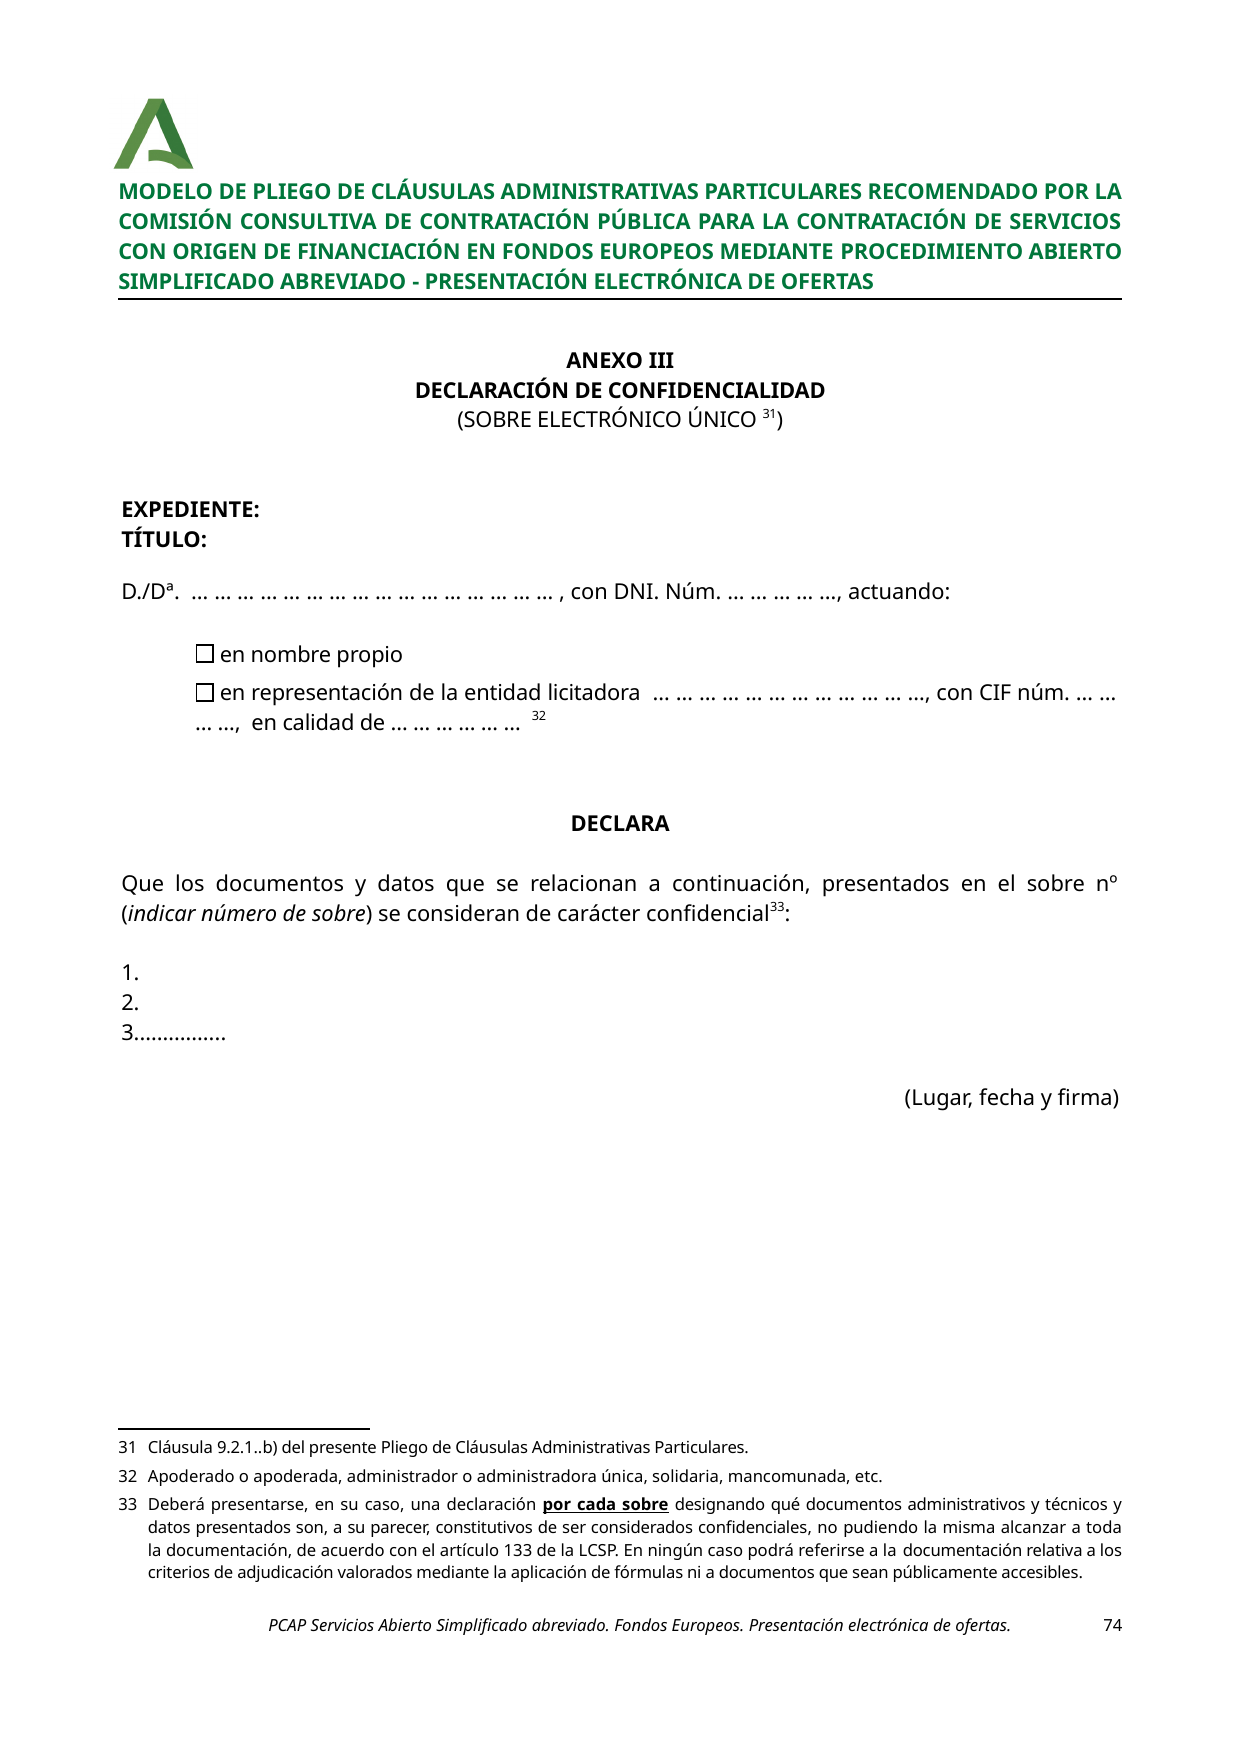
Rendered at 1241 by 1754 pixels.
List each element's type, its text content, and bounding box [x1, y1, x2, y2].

text D./Dª. … … … … … … … … … … … … … … … … , con DNI. Núm. … … … … …, actuando: [118, 576, 1122, 606]
text 2. [118, 987, 1122, 1017]
text DECLARACIÓN DE CONFIDENCIALIDAD [118, 375, 1122, 404]
text Que los documentos y datos que se relacionan a continuación, presentados en el sobre nº (indicar número de sobre) se consideran de carácter confidencial: [118, 868, 1122, 928]
text en nombre propio [189, 639, 1122, 668]
text ANEXO III [118, 342, 1122, 375]
picture [109, 94, 198, 173]
text MODELO DE PLIEGO DE CLÁUSULAS ADMINISTRATIVAS PARTICULARES RECOMENDADO POR LA COMISIÓN CONSULTIVA DE CONTRATACIÓN PÚBLICA PARA LA CONTRATACIÓN DE SERVICIOS CON ORIGEN DE FINANCIACIÓN EN FONDOS EUROPEOS MEDIANTE PROCEDIMIENTO ABIERTO SIMPLIFICADO ABREVIADO - PRESENTACIÓN ELECTRÓNICA DE OFERTAS [118, 176, 1122, 298]
text en representación de la entidad licitadora … … … … … … … … … … … …, con CIF núm. … … … …, en calidad de … … … … … … [192, 674, 1122, 740]
text Deberá presentarse, en su caso, una declaración por cada sobre designando qué documentos administrativos y técnicos y datos presentados son, a su parecer, constitutivos de ser considerados confidenciales, no pudiendo la misma alcanzar a toda la documentación, de acuerdo con el artículo 133 de la LCSP. En ningún caso podrá referirse a la documentación relativa a los criterios de adjudicación valorados mediante la aplicación de fórmulas ni a documentos que sean públicamente accesibles. [118, 1493, 1122, 1584]
text Cláusula 9.2.1..b) del presente Pliego de Cláusulas Administrativas Particulares. [118, 1436, 1122, 1458]
text TÍTULO: [118, 524, 1122, 553]
text (SOBRE ELECTRÓNICO ÚNICO ) [118, 404, 1122, 434]
text Apoderado o apoderada, administrador o administradora única, solidaria, mancomunada, etc. [118, 1464, 1122, 1487]
text 1. [118, 957, 1122, 987]
text 3.…………... [118, 1017, 1122, 1047]
text (Lugar, fecha y firma) [118, 1079, 1122, 1112]
text EXPEDIENTE: [118, 494, 1122, 524]
text DECLARA [118, 808, 1122, 838]
